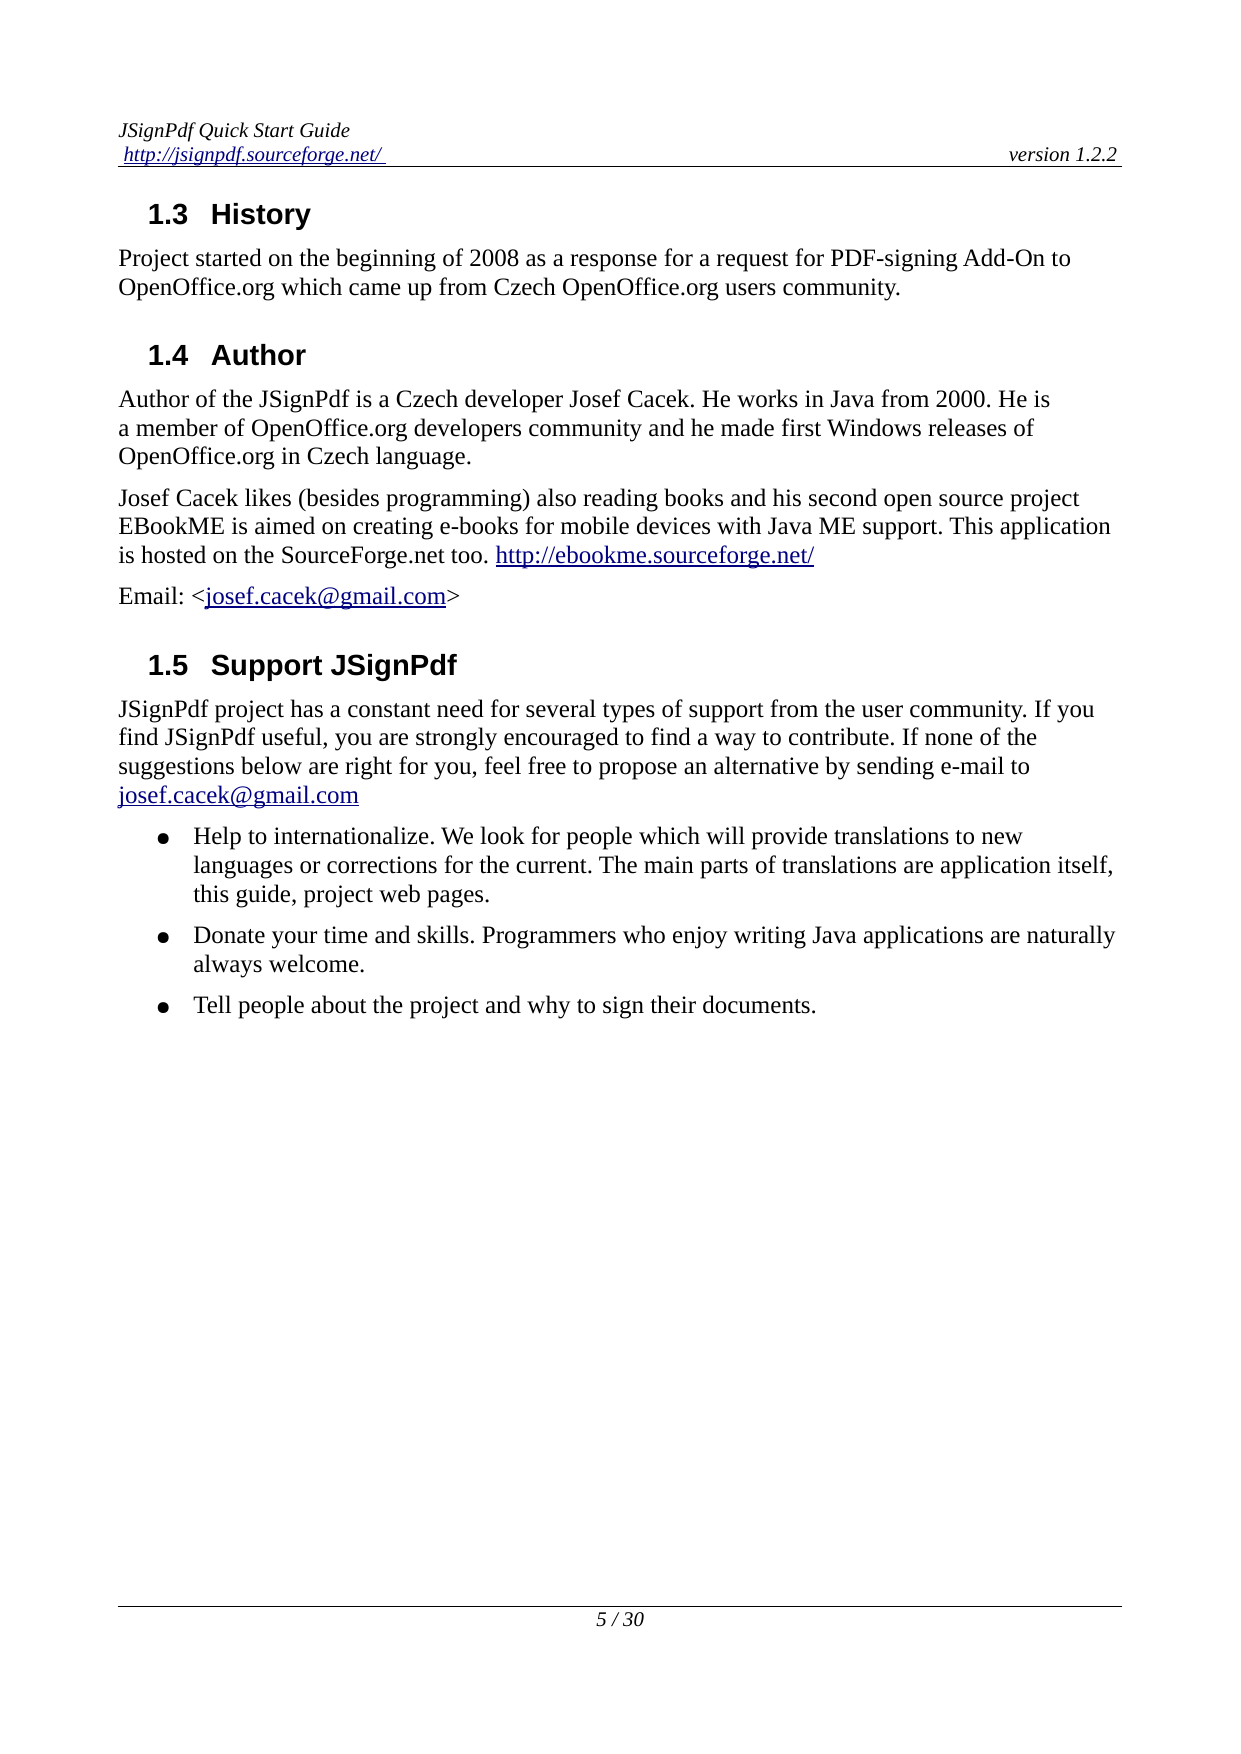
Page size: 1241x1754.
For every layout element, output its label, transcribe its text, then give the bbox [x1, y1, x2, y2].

text Josef Cacek likes (besides programming) also reading books and his second open source project EBookME is aimed on creating e‑books for mobile devices with Java ME support. This application is hosted on the SourceForge.net too. http://ebookme.sourceforge.net/ [118, 483, 1122, 569]
list Donate your time and skills. Programmers who enjoy writing Java applications are naturally always welcome. [156, 920, 1122, 977]
text Project started on the beginning of 2008 as a response for a request for PDF-signing Add‑On to OpenOffice.org which came up from Czech OpenOffice.org users community. [118, 243, 1122, 300]
text JSignPdf project has a constant need for several types of support from the user community. If you find JSignPdf useful, you are strongly encouraged to find a way to contribute. If none of the suggestions below are right for you, feel free to propose an alternative by sending e-mail to josef.cacek@gmail.com [118, 694, 1122, 809]
subtitle Support JSignPdf [148, 648, 1116, 681]
list Tell people about the project and why to sign their documents. [156, 990, 1122, 1019]
list Help to internationalize. We look for people which will provide translations to new languages or corrections for the current. The main parts of translations are application itself, this guide, project web pages. [156, 821, 1122, 907]
subtitle History [148, 197, 1116, 230]
text Author of the JSignPdf is a Czech developer Josef Cacek. He works in Java from 2000. He is a member of OpenOffice.org developers community and he made first Windows releases of OpenOffice.org in Czech language. [118, 384, 1122, 470]
text Email: <josef.cacek@gmail.com> [118, 581, 1122, 610]
subtitle Author [148, 338, 1116, 371]
